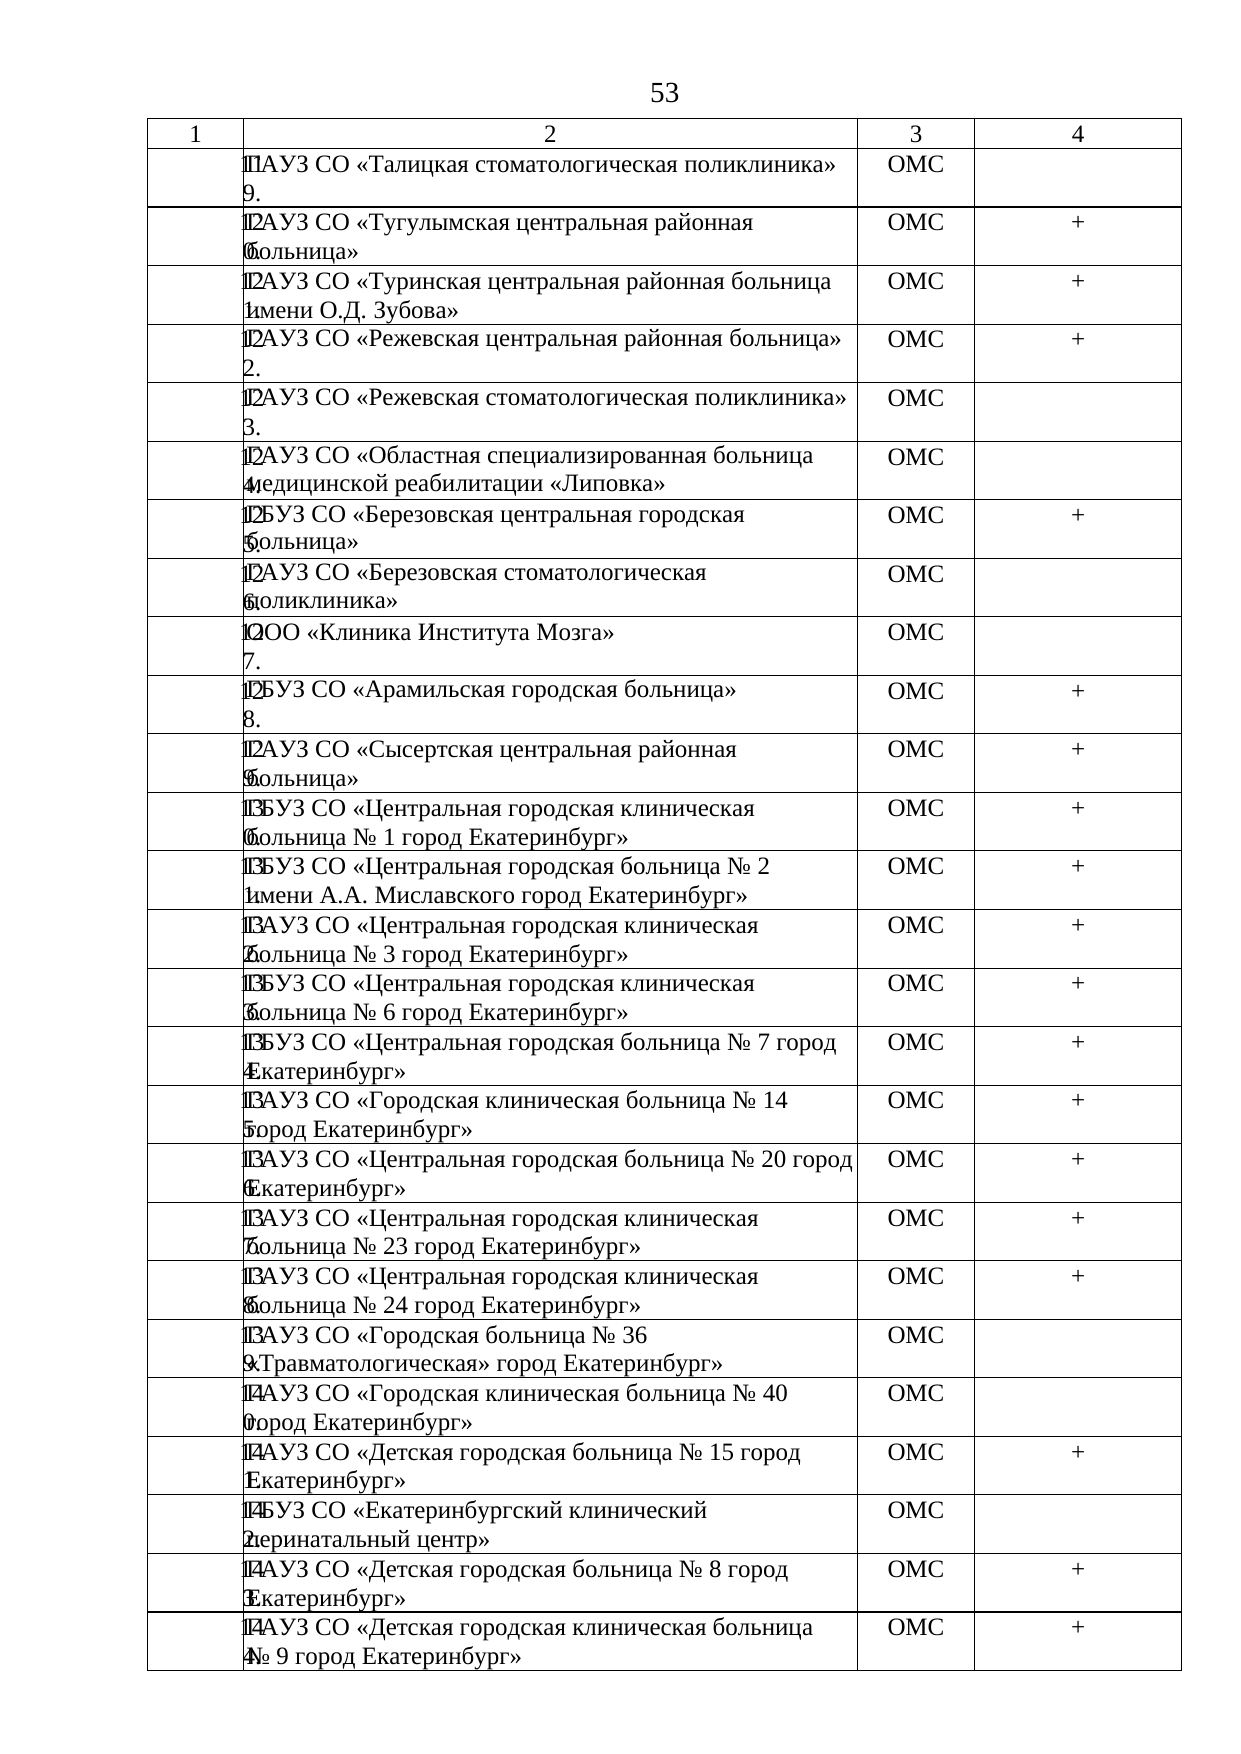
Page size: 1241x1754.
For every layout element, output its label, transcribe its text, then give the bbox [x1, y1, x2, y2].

table_cell ГАУЗ СО «Туринская центральная районная больница имени О.Д. Зубова» [244, 266, 857, 323]
table_cell [148, 969, 243, 1026]
table_cell ОМС [858, 910, 974, 967]
table_cell [148, 1144, 243, 1202]
table_cell + [975, 1437, 1181, 1494]
table_cell ГАУЗ СО «Центральная городская клиническая больница № 24 город Екатеринбург» [244, 1261, 857, 1319]
table_cell ГАУЗ СО «Режевская центральная районная больница» [244, 325, 857, 382]
table_cell [975, 442, 1181, 499]
table_cell ОМС [858, 442, 974, 499]
table_cell + [975, 793, 1181, 850]
table_cell [148, 734, 243, 792]
table_cell + [975, 1613, 1181, 1670]
table_cell ГАУЗ СО «Областная специализированная больница медицинской реабилитации «Липовка» [244, 442, 857, 499]
table_cell + [975, 1027, 1181, 1084]
table_cell [148, 559, 243, 616]
table_cell ОМС [858, 969, 974, 1026]
table_cell ОМС [858, 676, 974, 733]
table_cell ГАУЗ СО «Тугулымская центральная районная больница» [244, 208, 857, 265]
table_cell ГАУЗ СО «Детская городская больница № 15 город Екатеринбург» [244, 1437, 857, 1494]
table_cell [975, 149, 1181, 206]
table_cell ГБУЗ СО «Арамильская городская больница» [244, 676, 857, 733]
table_cell [148, 1203, 243, 1260]
table_cell ГБУЗ СО «Екатеринбургский клинический перинатальный центр» [244, 1495, 857, 1553]
table_cell ОМС [858, 1613, 974, 1670]
table_cell ОМС [858, 149, 974, 206]
table_cell ОМС [858, 383, 974, 441]
table_cell ГАУЗ СО «Детская городская клиническая больница № 9 город Екатеринбург» [244, 1613, 857, 1670]
table_cell ООО «Клиника Института Мозга» [244, 617, 857, 675]
table_cell ОМС [858, 500, 974, 558]
table_cell ОМС [858, 1437, 974, 1494]
table_cell [148, 1495, 243, 1553]
table_cell ОМС [858, 1320, 974, 1377]
table_cell [975, 383, 1181, 441]
table_cell ГБУЗ СО «Центральная городская больница № 2 имени А.А. Миславского город Екатеринбург» [244, 851, 857, 909]
table_cell [148, 1613, 243, 1670]
table_cell ОМС [858, 1086, 974, 1143]
table_cell [148, 1261, 243, 1319]
table_cell ГБУЗ СО «Центральная городская клиническая больница № 6 город Екатеринбург» [244, 969, 857, 1026]
table_cell [148, 1320, 243, 1377]
table_cell ОМС [858, 559, 974, 616]
table_cell ОМС [858, 734, 974, 792]
table_cell ОМС [858, 1495, 974, 1553]
table_cell ОМС [858, 1144, 974, 1202]
table_cell [148, 793, 243, 850]
table_cell [975, 617, 1181, 675]
table_cell + [975, 851, 1181, 909]
table_cell + [975, 1261, 1181, 1319]
table_cell [975, 1378, 1181, 1436]
table_cell + [975, 969, 1181, 1026]
table_cell + [975, 910, 1181, 967]
table_cell ГБУЗ СО «Центральная городская больница № 7 город Екатеринбург» [244, 1027, 857, 1084]
table_cell [148, 1437, 243, 1494]
table_cell ГАУЗ СО «Сысертская центральная районная больница» [244, 734, 857, 792]
table_cell [148, 149, 243, 206]
table_cell ОМС [858, 1378, 974, 1436]
table_cell [148, 1086, 243, 1143]
table_cell ГАУЗ СО «Городская больница № 36 «Травматологическая» город Екатеринбург» [244, 1320, 857, 1377]
table_cell [148, 325, 243, 382]
table_cell ОМС [858, 266, 974, 323]
table_cell [148, 1554, 243, 1611]
table_cell ГБУЗ СО «Березовская центральная городская больница» [244, 500, 857, 558]
table_header 1 [148, 119, 243, 148]
table_cell + [975, 1144, 1181, 1202]
table_cell [975, 1495, 1181, 1553]
table_cell [148, 383, 243, 441]
table_cell [148, 617, 243, 675]
table_cell + [975, 208, 1181, 265]
table_cell + [975, 500, 1181, 558]
table_cell + [975, 676, 1181, 733]
table_cell [975, 559, 1181, 616]
table_cell ГБУЗ СО «Центральная городская клиническая больница № 1 город Екатеринбург» [244, 793, 857, 850]
table_cell ОМС [858, 851, 974, 909]
table_cell ОМС [858, 617, 974, 675]
table_cell + [975, 1203, 1181, 1260]
table_cell ОМС [858, 325, 974, 382]
table_cell + [975, 734, 1181, 792]
table_cell ОМС [858, 793, 974, 850]
table_cell ГАУЗ СО «Талицкая стоматологическая поликлиника» [244, 149, 857, 206]
table_cell ГАУЗ СО «Березовская стоматологическая поликлиника» [244, 559, 857, 616]
table_header 4 [975, 119, 1181, 148]
table_cell [148, 851, 243, 909]
table_cell ГАУЗ СО «Городская клиническая больница № 40 город Екатеринбург» [244, 1378, 857, 1436]
table_cell ОМС [858, 208, 974, 265]
table_cell [148, 1027, 243, 1084]
table_cell [148, 208, 243, 265]
table_cell [148, 500, 243, 558]
table_cell ГАУЗ СО «Режевская стоматологическая поликлиника» [244, 383, 857, 441]
table_cell [148, 442, 243, 499]
table_cell ОМС [858, 1554, 974, 1611]
table_cell [148, 266, 243, 323]
table_cell ОМС [858, 1203, 974, 1260]
table_cell [148, 676, 243, 733]
table_cell ГАУЗ СО «Детская городская больница № 8 город Екатеринбург» [244, 1554, 857, 1611]
table_cell [148, 910, 243, 967]
table_cell ГАУЗ СО «Центральная городская клиническая больница № 23 город Екатеринбург» [244, 1203, 857, 1260]
table_cell ГАУЗ СО «Центральная городская клиническая больница № 3 город Екатеринбург» [244, 910, 857, 967]
table_header 2 [244, 119, 857, 148]
table_cell ГАУЗ СО «Городская клиническая больница № 14 город Екатеринбург» [244, 1086, 857, 1143]
table_cell [148, 1378, 243, 1436]
table_cell ОМС [858, 1027, 974, 1084]
table_cell ОМС [858, 1261, 974, 1319]
table_cell + [975, 1086, 1181, 1143]
table_header 3 [858, 119, 974, 148]
table_cell [975, 1320, 1181, 1377]
table_cell + [975, 1554, 1181, 1611]
table_cell + [975, 325, 1181, 382]
table_cell + [975, 266, 1181, 323]
table_cell ГАУЗ СО «Центральная городская больница № 20 город Екатеринбург» [244, 1144, 857, 1202]
